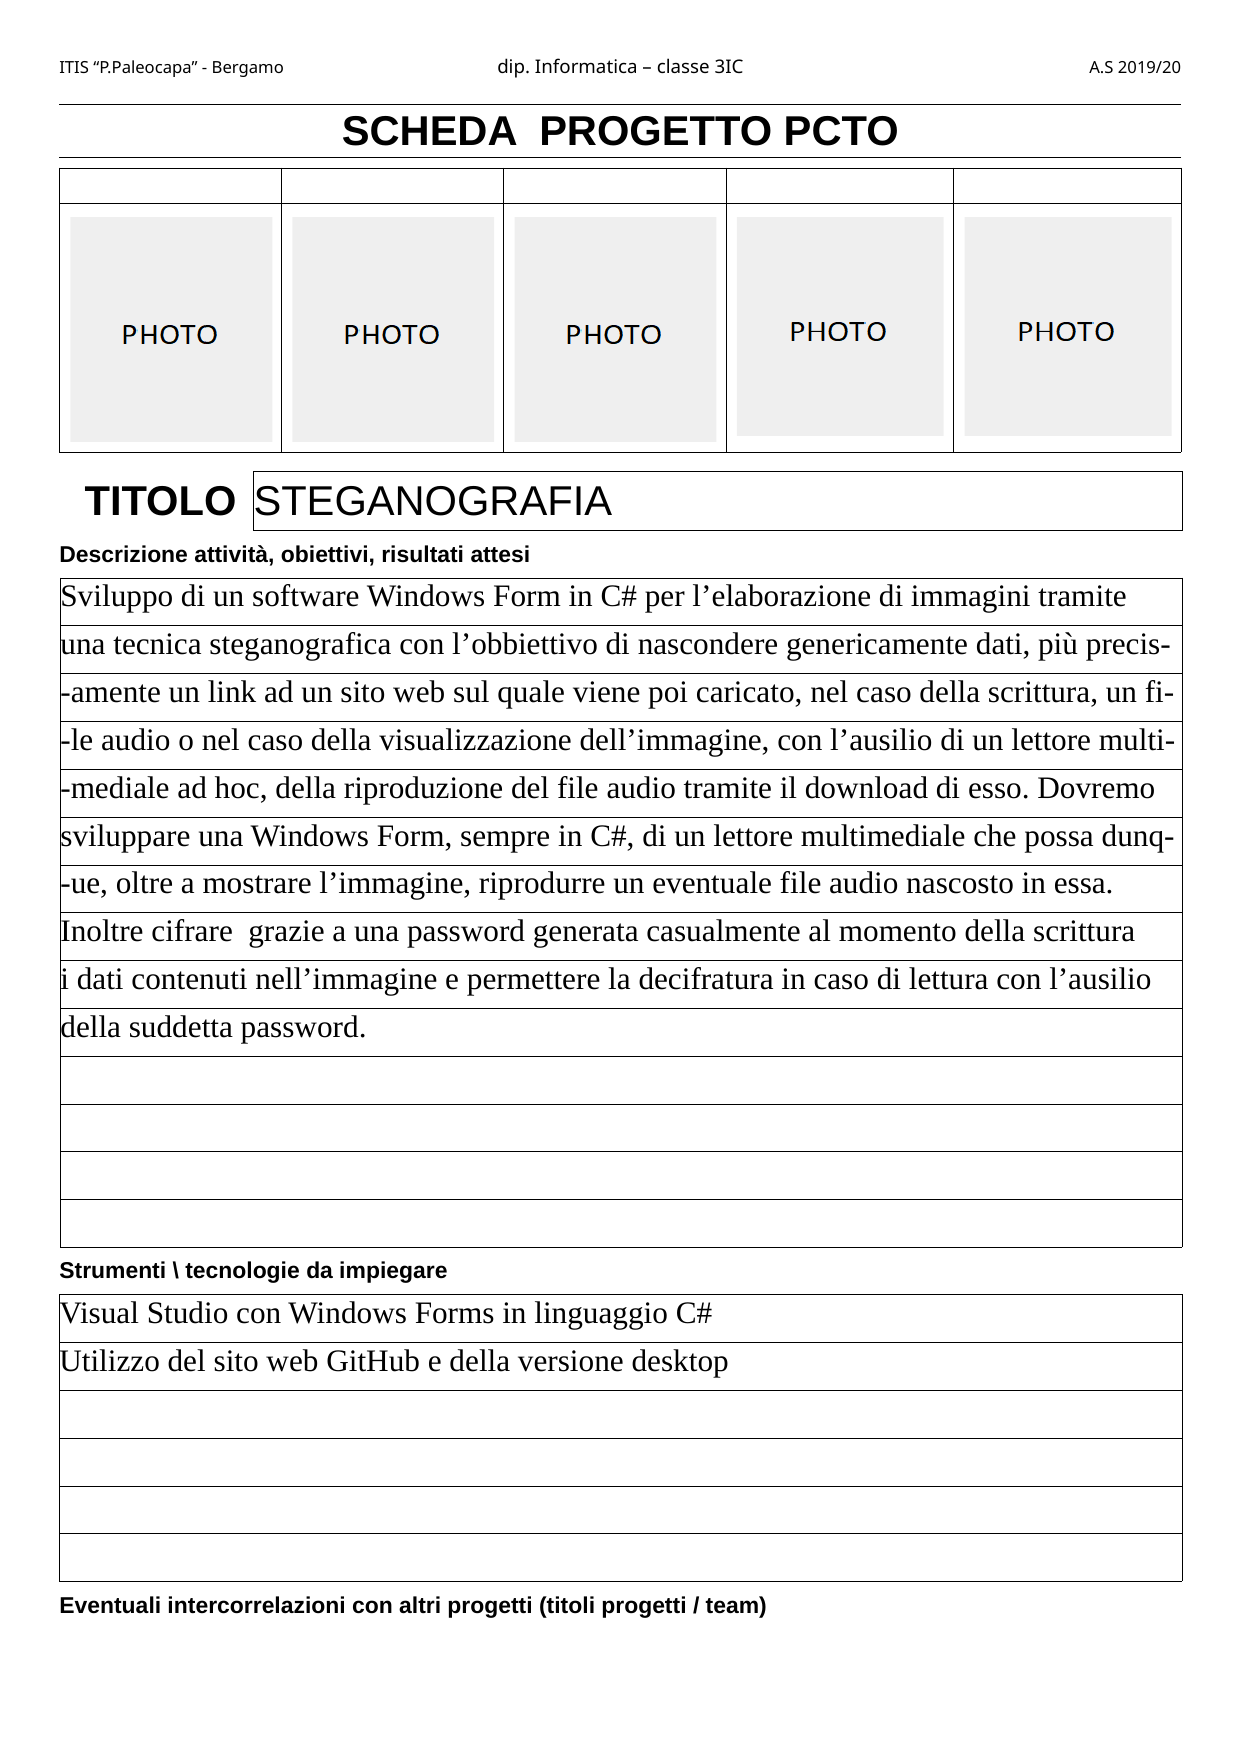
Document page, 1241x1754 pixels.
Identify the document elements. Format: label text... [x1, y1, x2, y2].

picture [964, 217, 1172, 436]
table_cell [60, 218, 281, 452]
table_cell -amente un link ad un sito web sul quale viene poi caricato, nel caso della scrittura, un fi- [61, 674, 1182, 721]
picture [736, 217, 944, 436]
table_cell [60, 1391, 1182, 1438]
picture [292, 217, 495, 442]
table_cell [61, 1152, 1182, 1199]
table_cell [60, 1487, 1182, 1533]
table_cell una tecnica steganografica con l’obbiettivo di nascondere genericamente dati, più precis- [61, 626, 1182, 673]
table_cell [60, 1534, 1182, 1581]
table_cell [61, 1105, 1182, 1151]
table_header [954, 169, 1181, 203]
table_cell [282, 218, 503, 452]
table_header [282, 169, 503, 203]
table_header STEGANOGRAFIA [254, 472, 1182, 530]
table_cell [504, 218, 726, 452]
table_cell della suddetta password. [61, 1009, 1182, 1056]
table_header Visual Studio con Windows Forms in linguaggio C# [60, 1295, 1182, 1342]
table_cell [954, 218, 1181, 452]
table_header TITOLO [72, 471, 253, 530]
picture [514, 217, 717, 442]
text Eventuali intercorrelazioni con altri progetti (titoli progetti / team) [59, 1592, 1181, 1618]
table_header [504, 169, 726, 203]
table_cell [727, 204, 953, 217]
table_header Sviluppo di un software Windows Form in C# per l’elaborazione di immagini tramite [61, 579, 1182, 625]
table_cell [60, 1439, 1182, 1486]
table_cell [61, 1200, 1182, 1247]
table_cell Utilizzo del sito web GitHub e della versione desktop [60, 1343, 1182, 1390]
table_cell [282, 204, 503, 217]
table_cell [60, 204, 281, 217]
table_cell [954, 204, 1181, 217]
table_cell [61, 1057, 1182, 1103]
table_cell -le audio o nel caso della visualizzazione dell’immagine, con l’ausilio di un lettore multi- [61, 722, 1182, 769]
table_cell [727, 218, 953, 452]
table_cell -mediale ad hoc, della riproduzione del file audio tramite il download di esso. Dovremo [61, 770, 1182, 817]
picture [70, 217, 273, 442]
text SCHEDA PROGETTO PCTO [59, 105, 1181, 157]
table_cell -ue, oltre a mostrare l’immagine, riprodurre un eventuale file audio nascosto in essa. [61, 866, 1182, 912]
text Strumenti \ tecnologie da impiegare [59, 1257, 1181, 1284]
table_cell sviluppare una Windows Form, sempre in C#, di un lettore multimediale che possa dunq- [61, 818, 1182, 864]
table_cell [504, 204, 726, 217]
table_header [727, 169, 953, 203]
table_cell Inoltre cifrare grazie a una password generata casualmente al momento della scrittura [61, 913, 1182, 960]
text Descrizione attività, obiettivi, risultati attesi [59, 541, 1181, 567]
table_cell i dati contenuti nell’immagine e permettere la decifratura in caso di lettura con l’ausilio [61, 961, 1182, 1008]
table_header [60, 169, 281, 203]
